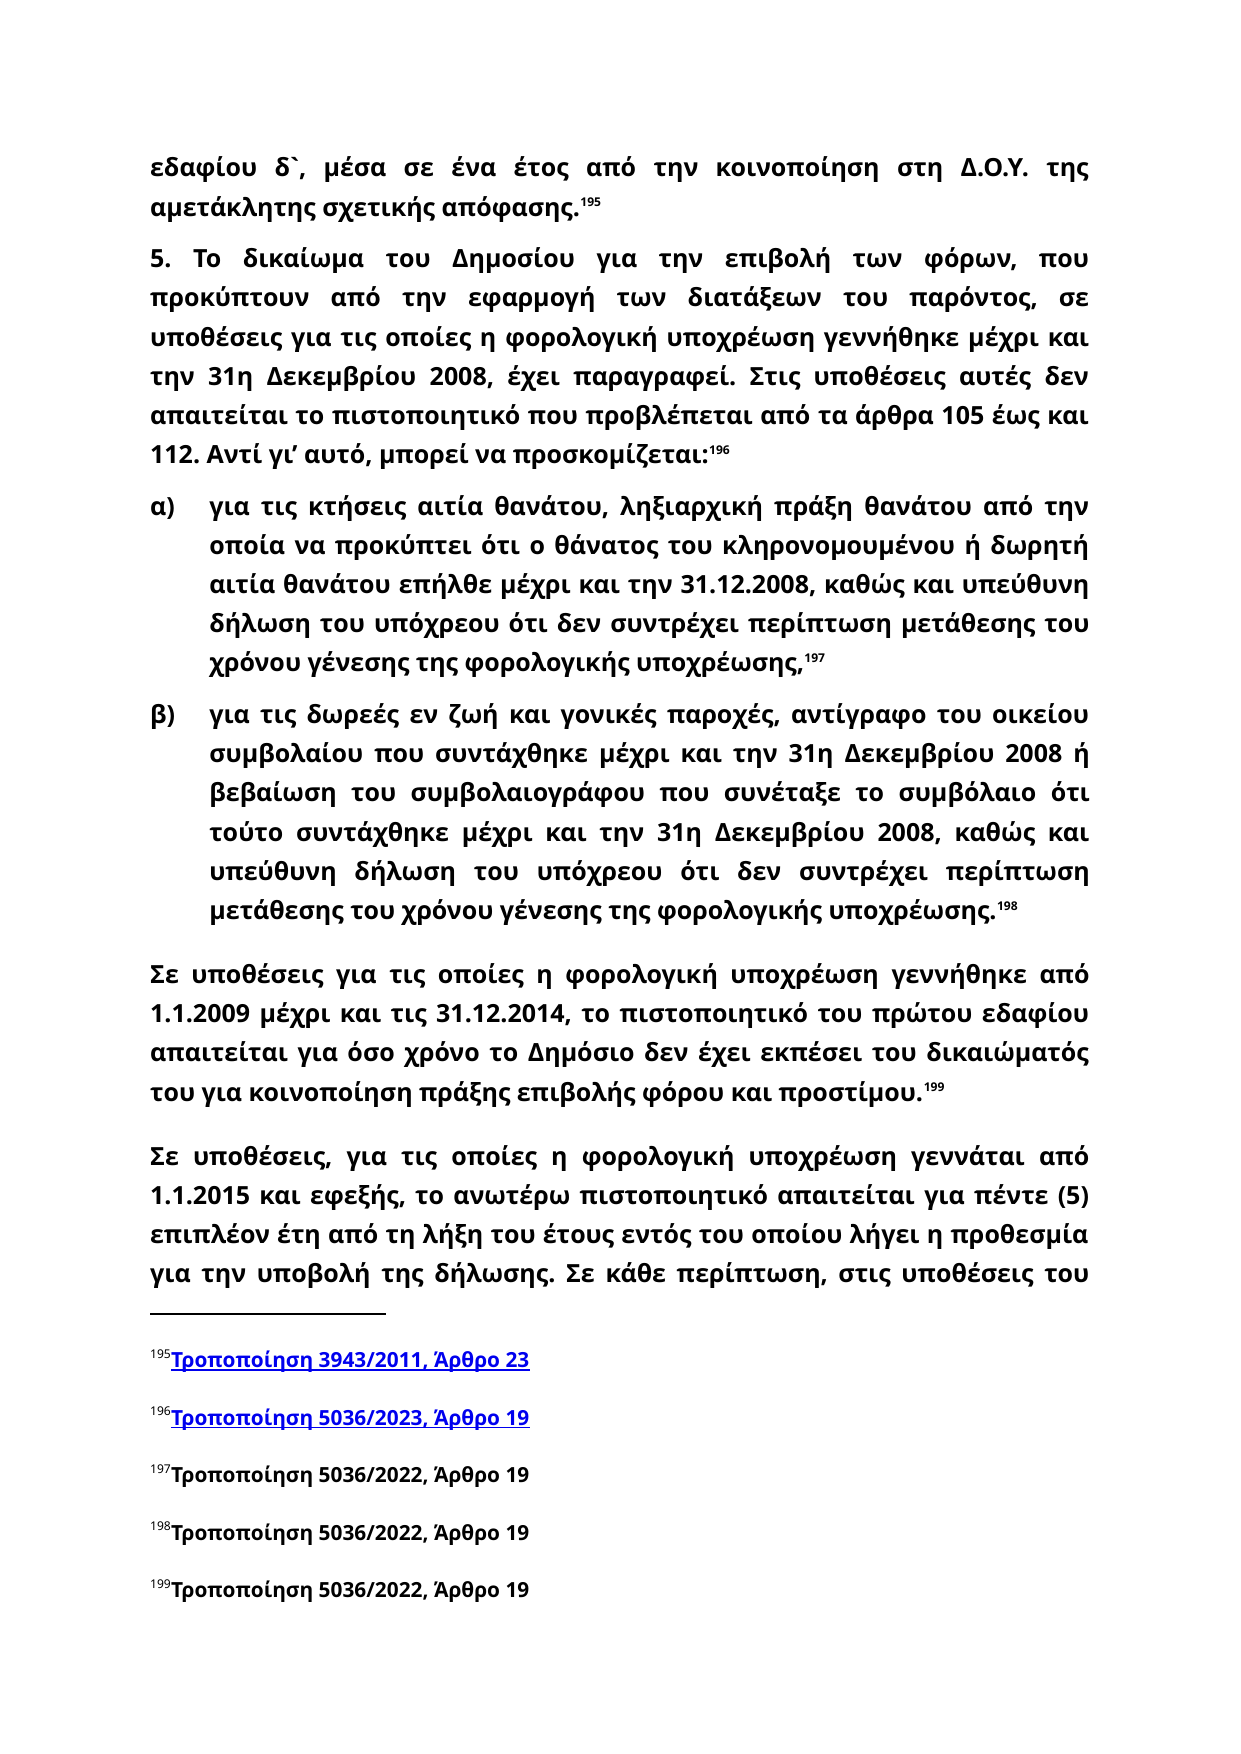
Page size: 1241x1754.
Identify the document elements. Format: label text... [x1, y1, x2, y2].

text εδαφίου δ`, μέσα σε ένα έτος από την κοινοποίηση στη Δ.Ο.Υ. της αμετάκλητης σχετικής απόφασης. [150, 150, 1090, 223]
text Τροποποίηση 5036/2023, Άρθρο 19 [150, 1403, 1090, 1431]
list β) για τις δωρεές εν ζωή και γονικές παροχές, αντίγραφο του οικείου συμβολαίου που συντάχθηκε μέχρι και την 31η Δεκεμβρίου 2008 ή βεβαίωση του συμβολαιογράφου που συνέταξε το συμβόλαιο ότι τούτο συντάχθηκε μέχρι και την 31η Δεκεμβρίου 2008, καθώς και υπεύθυνη δήλωση του υπόχρεου ότι δεν συντρέχει περίπτωση μετάθεσης του χρόνου γένεσης της φορολογικής υποχρέωσης. [150, 697, 1090, 927]
text Τροποποίηση 5036/2022, Άρθρο 19 [150, 1576, 1090, 1604]
text Τροποποίηση 3943/2011, Άρθρο 23 [150, 1345, 1090, 1373]
text Σε υποθέσεις για τις οποίες η φορολογική υποχρέωση γεννήθηκε από 1.1.2009 μέχρι και τις 31.12.2014, το πιστοποιητικό του πρώτου εδαφίου απαιτείται για όσο χρόνο το Δημόσιο δεν έχει εκπέσει του δικαιώματός του για κοινοποίηση πράξης επιβολής φόρου και προστίμου. [150, 957, 1090, 1108]
text Σε υποθέσεις, για τις οποίες η φορολογική υποχρέωση γεννάται από 1.1.2015 και εφεξής, το ανωτέρω πιστοποιητικό απαιτείται για πέντε (5) επιπλέον έτη από τη λήξη του έτους εντός του οποίου λήγει η προθεσμία για την υποβολή της δήλωσης. Σε κάθε περίπτωση, στις υποθέσεις του [150, 1138, 1090, 1290]
text Τροποποίηση 5036/2022, Άρθρο 19 [150, 1518, 1090, 1546]
list α) για τις κτήσεις αιτία θανάτου, ληξιαρχική πράξη θανάτου από την οποία να προκύπτει ότι ο θάνατος του κληρονομουμένου ή δωρητή αιτία θανάτου επήλθε μέχρι και την 31.12.2008, καθώς και υπεύθυνη δήλωση του υπόχρεου ότι δεν συντρέχει περίπτωση μετάθεσης του χρόνου γένεσης της φορολογικής υποχρέωσης, [150, 488, 1090, 679]
text Τροποποίηση 5036/2022, Άρθρο 19 [150, 1460, 1090, 1489]
text 5. Το δικαίωμα του Δημοσίου για την επιβολή των φόρων, που προκύπτουν από την εφαρμογή των διατάξεων του παρόντος, σε υποθέσεις για τις οποίες η φορολογική υποχρέωση γεννήθηκε μέχρι και την 31η Δεκεμβρίου 2008, έχει παραγραφεί. Στις υποθέσεις αυτές δεν απαιτείται το πιστοποιητικό που προβλέπεται από τα άρθρα 105 έως και 112. Αντί γι’ αυτό, μπορεί να προσκομίζεται: [150, 241, 1090, 471]
